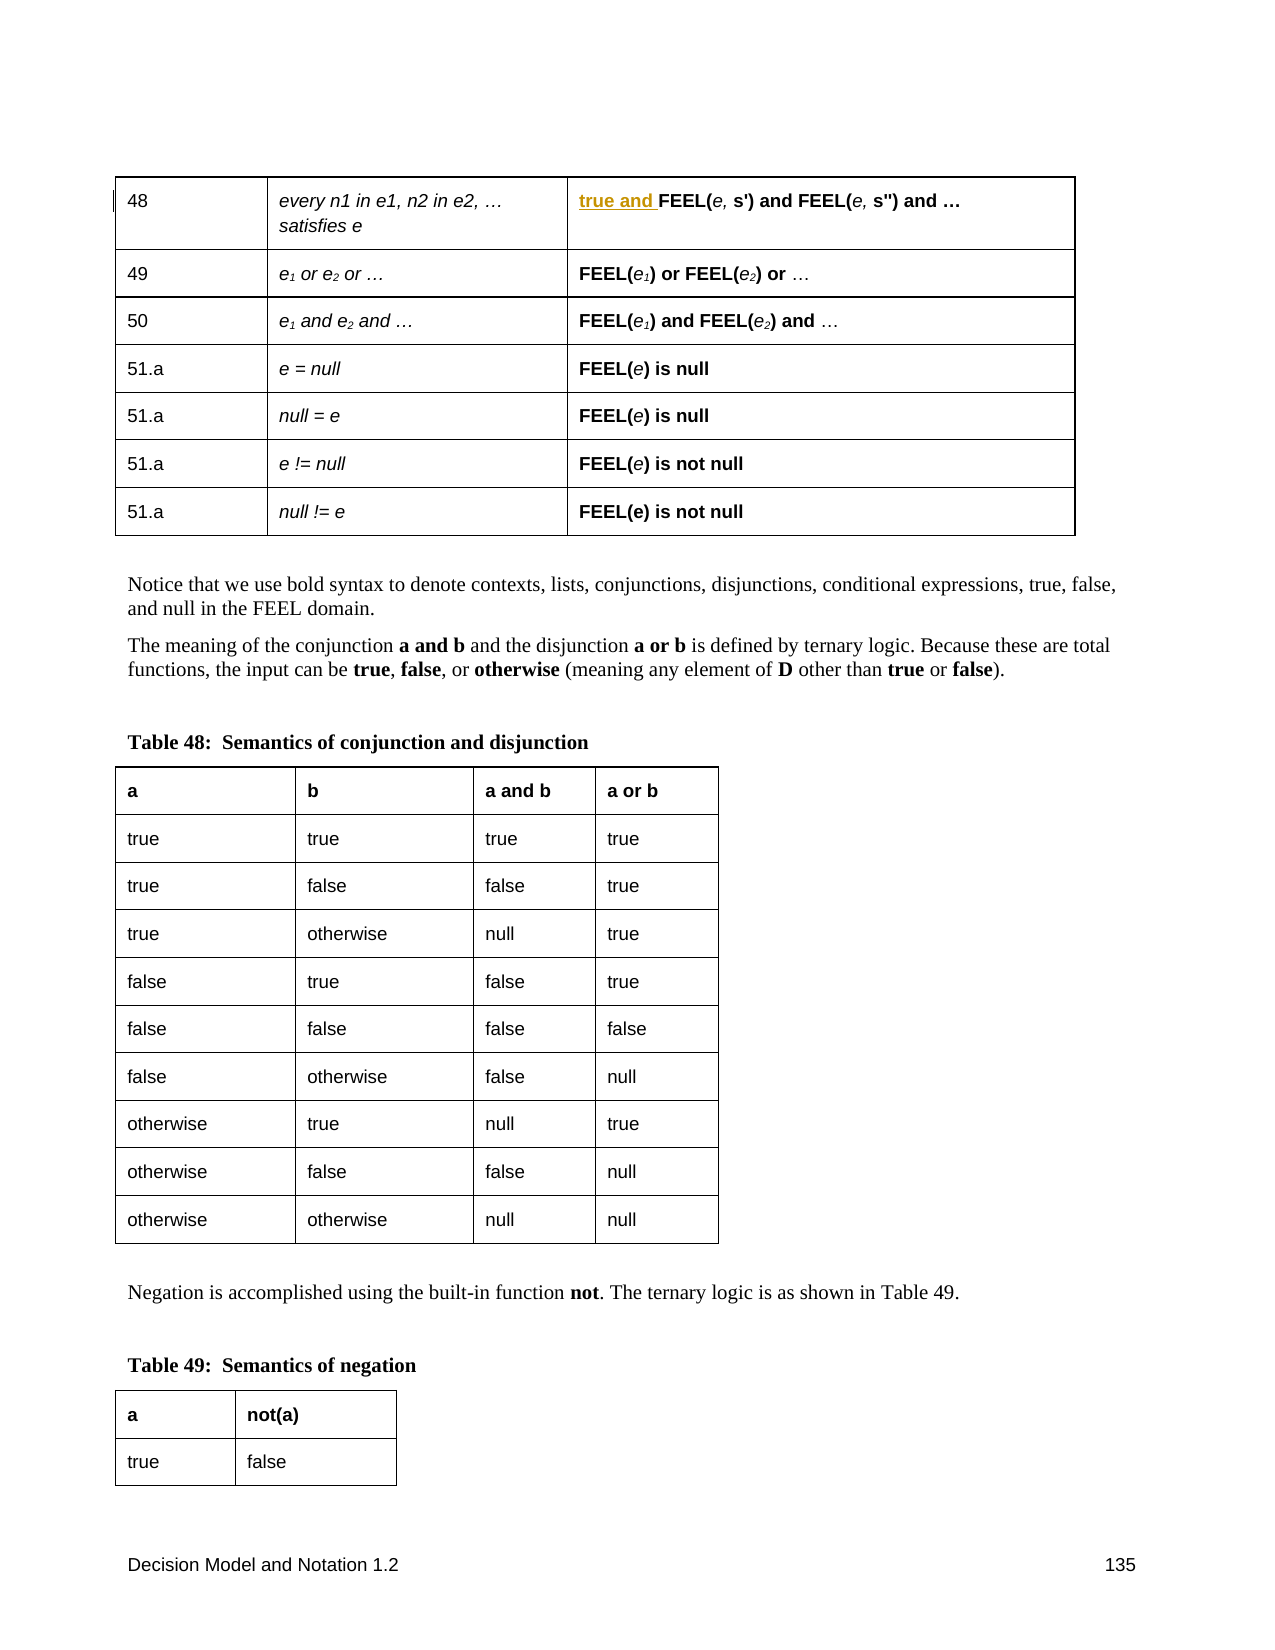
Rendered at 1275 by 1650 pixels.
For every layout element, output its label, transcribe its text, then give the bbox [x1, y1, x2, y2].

table_cell false [474, 1053, 595, 1100]
table_cell true [116, 863, 295, 909]
table_cell false [236, 1439, 396, 1485]
text Negation is accomplished using the built-in function not. The ternary logic is as shown in Table 46. [127, 1280, 1147, 1304]
table_cell false [296, 1006, 473, 1052]
table_cell FEEL(e) is null [568, 345, 1074, 392]
table_cell false [474, 958, 595, 1004]
table_cell true [296, 1101, 473, 1147]
text Table 45: Semantics of conjunction and disjunction [127, 730, 1147, 754]
table_cell false [474, 863, 595, 909]
table_cell true [116, 815, 295, 862]
table_cell false [474, 1148, 595, 1195]
table_cell FEEL(e) is null [568, 393, 1074, 439]
table_cell true [596, 863, 718, 909]
text Table 46: Semantics of negation [127, 1353, 1147, 1377]
table_cell otherwise [116, 1148, 295, 1195]
table_cell otherwise [116, 1101, 295, 1147]
table_cell null [596, 1148, 718, 1195]
table_cell false [116, 958, 295, 1004]
table_cell otherwise [116, 1196, 295, 1242]
table_cell true [116, 1439, 235, 1485]
table_cell null != e [268, 488, 567, 534]
text The meaning of the conjunction a and b and the disjunction a or b is defined by ternary logic. Because these are total functions, the input can be true, false, or otherwise (meaning any element of D other than true or false). [127, 633, 1147, 681]
table_cell true [596, 815, 718, 862]
table_cell false [296, 863, 473, 909]
table_cell every n1 in e1, n2 in e2, … satisfies e [268, 178, 567, 249]
table_cell false [474, 1006, 595, 1052]
table_header b [296, 768, 473, 814]
table_cell null [596, 1196, 718, 1242]
table_header not(a) [236, 1391, 396, 1437]
table_cell FEEL(e) is not null [568, 488, 1074, 534]
table_cell FEEL(e1) and FEEL(e2) and … [568, 298, 1074, 344]
table_cell false [116, 1006, 295, 1052]
table_cell false [296, 1148, 473, 1195]
table_header a and b [474, 768, 595, 814]
table_cell true and FEEL(e, s') and FEEL(e, s'') and … [568, 178, 1074, 249]
table_cell e = null [268, 345, 567, 392]
table_cell e != null [268, 440, 567, 487]
table_cell null = e [268, 393, 567, 439]
table_header a or b [596, 768, 718, 814]
table_cell e1 and e2 and … [268, 298, 567, 344]
table_cell null [474, 1196, 595, 1242]
table_cell 51.a [116, 393, 267, 439]
table_cell 48 [116, 178, 267, 249]
table_cell 51.a [116, 488, 267, 534]
table_cell true [596, 910, 718, 957]
table_header a [116, 768, 295, 814]
text Notice that we use bold syntax to denote contexts, lists, conjunctions, disjunctions, conditional expressions, true, false, and null in the FEEL domain. [127, 572, 1147, 620]
table_cell true [296, 958, 473, 1004]
table_cell null [596, 1053, 718, 1100]
table_cell otherwise [296, 1053, 473, 1100]
table_cell true [296, 815, 473, 862]
table_cell 51.a [116, 440, 267, 487]
table_cell true [596, 1101, 718, 1147]
table_cell 50 [116, 298, 267, 344]
table_cell FEEL(e1) or FEEL(e2) or … [568, 250, 1074, 296]
table_cell false [596, 1006, 718, 1052]
table_cell 51.a [116, 345, 267, 392]
table_cell null [474, 910, 595, 957]
table_header a [116, 1391, 235, 1437]
table_cell otherwise [296, 910, 473, 957]
table_cell e1 or e2 or … [268, 250, 567, 296]
table_cell true [474, 815, 595, 862]
table_cell false [116, 1053, 295, 1100]
table_cell true [596, 958, 718, 1004]
table_cell 49 [116, 250, 267, 296]
table_cell true [116, 910, 295, 957]
table_cell FEEL(e) is not null [568, 440, 1074, 487]
table_cell null [474, 1101, 595, 1147]
table_cell otherwise [296, 1196, 473, 1242]
